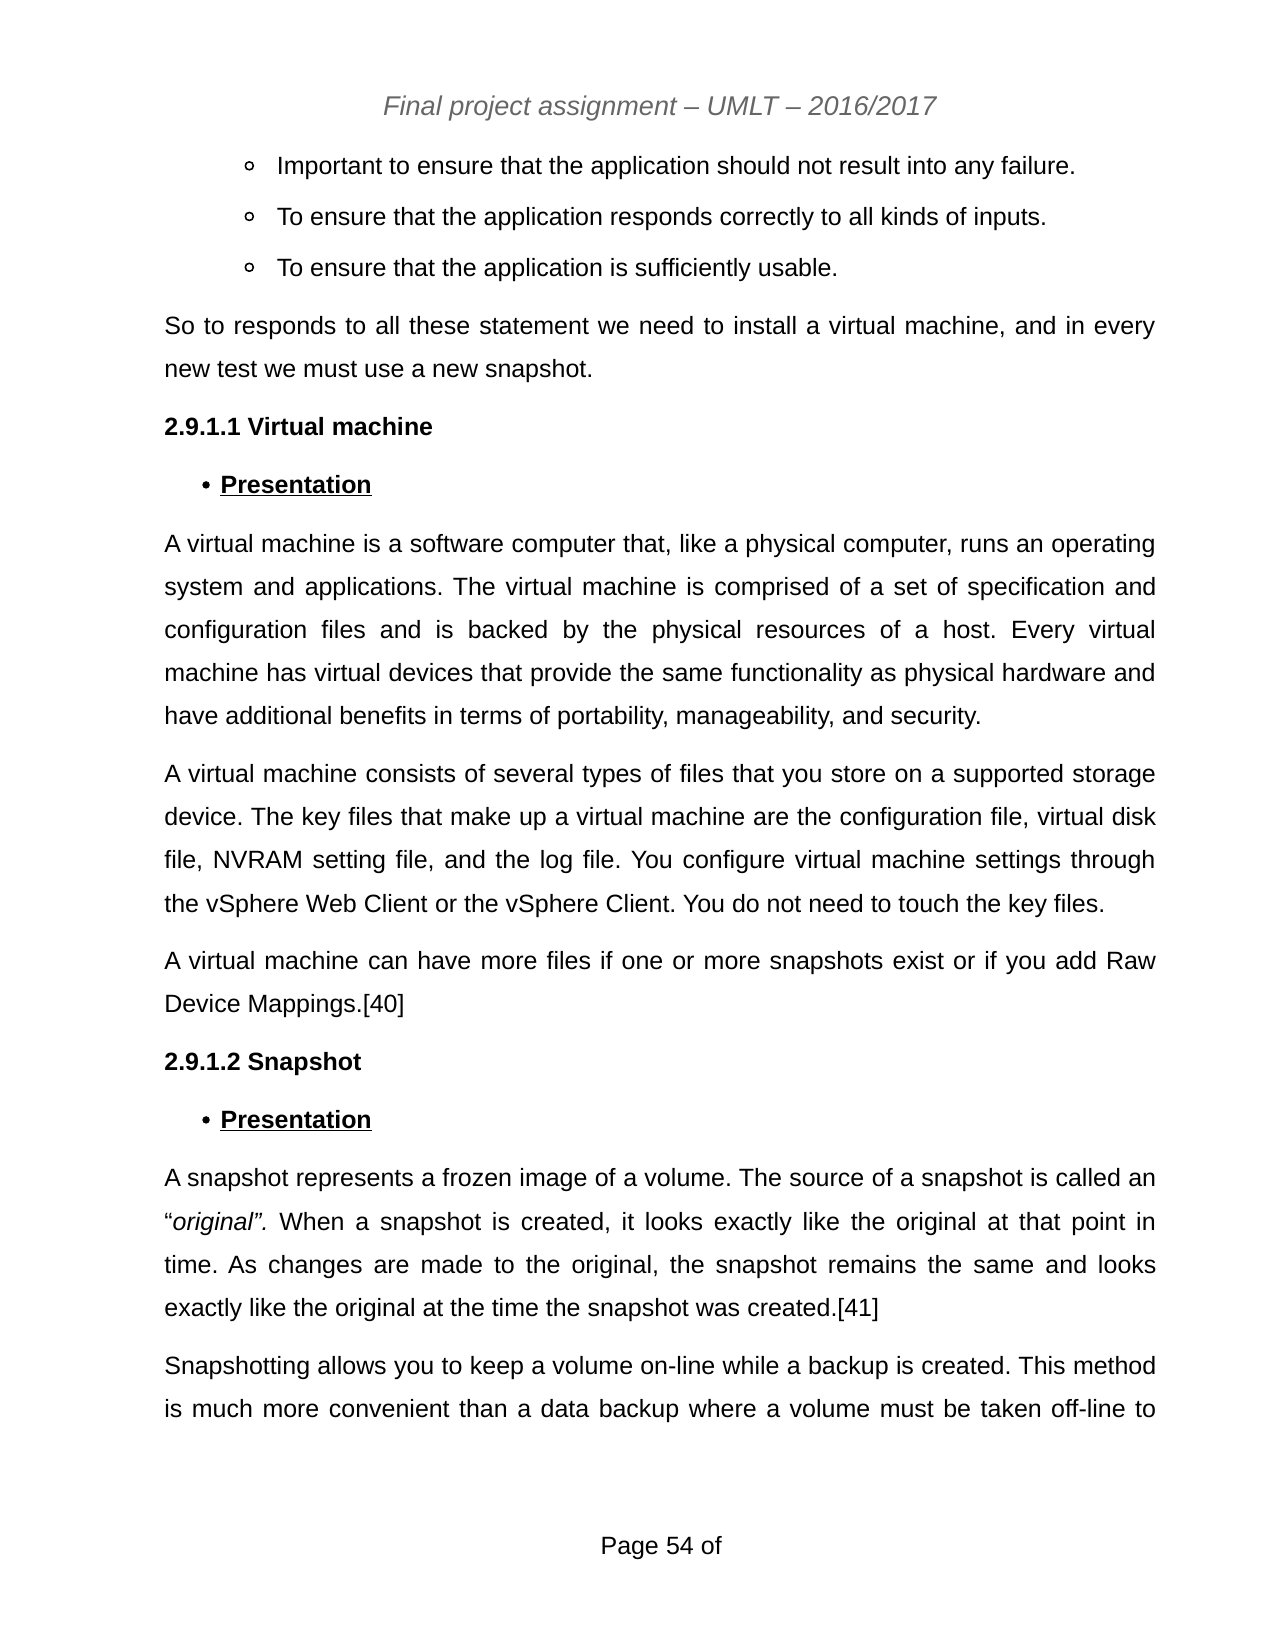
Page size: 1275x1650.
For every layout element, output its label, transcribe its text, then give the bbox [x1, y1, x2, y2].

list Presentation [202, 470, 1158, 499]
text So to responds to all these statement we need to install a virtual machine, and in every new test we must use a new snapshot. [164, 311, 1158, 383]
text Snapshotting allows you to keep a volume on-line while a backup is created. This method is much more convenient than a data backup where a volume must be taken off-line to [164, 1351, 1158, 1423]
text A snapshot represents a frozen image of a volume. The source of a snapshot is called an “original”. When a snapshot is created, it looks exactly like the original at that point in time. As changes are made to the original, the snapshot remains the same and looks exactly like the original at the time the snapshot was created.[41] [164, 1163, 1158, 1322]
list To ensure that the application responds correctly to all kinds of inputs. [239, 202, 1158, 231]
subtitle 2.9.1.1 Virtual machine [164, 412, 1158, 441]
text A virtual machine can have more files if one or more snapshots exist or if you add Raw Device Mappings.[40] [164, 946, 1158, 1018]
text A virtual machine consists of several types of files that you store on a supported storage device. The key files that make up a virtual machine are the configuration file, virtual disk file, NVRAM setting file, and the log file. You configure virtual machine settings through the vSphere Web Client or the vSphere Client. You do not need to touch the key files. [164, 759, 1158, 917]
list Important to ensure that the application should not result into any failure. [239, 151, 1158, 180]
list Presentation [202, 1105, 1158, 1134]
list To ensure that the application is sufficiently usable. [239, 253, 1158, 282]
text A virtual machine is a software computer that, like a physical computer, runs an operating system and applications. The virtual machine is comprised of a set of specification and configuration files and is backed by the physical resources of a host. Every virtual machine has virtual devices that provide the same functionality as physical hardware and have additional benefits in terms of portability, manageability, and security. [164, 528, 1158, 730]
subtitle 2.9.1.2 Snapshot [164, 1047, 1158, 1076]
